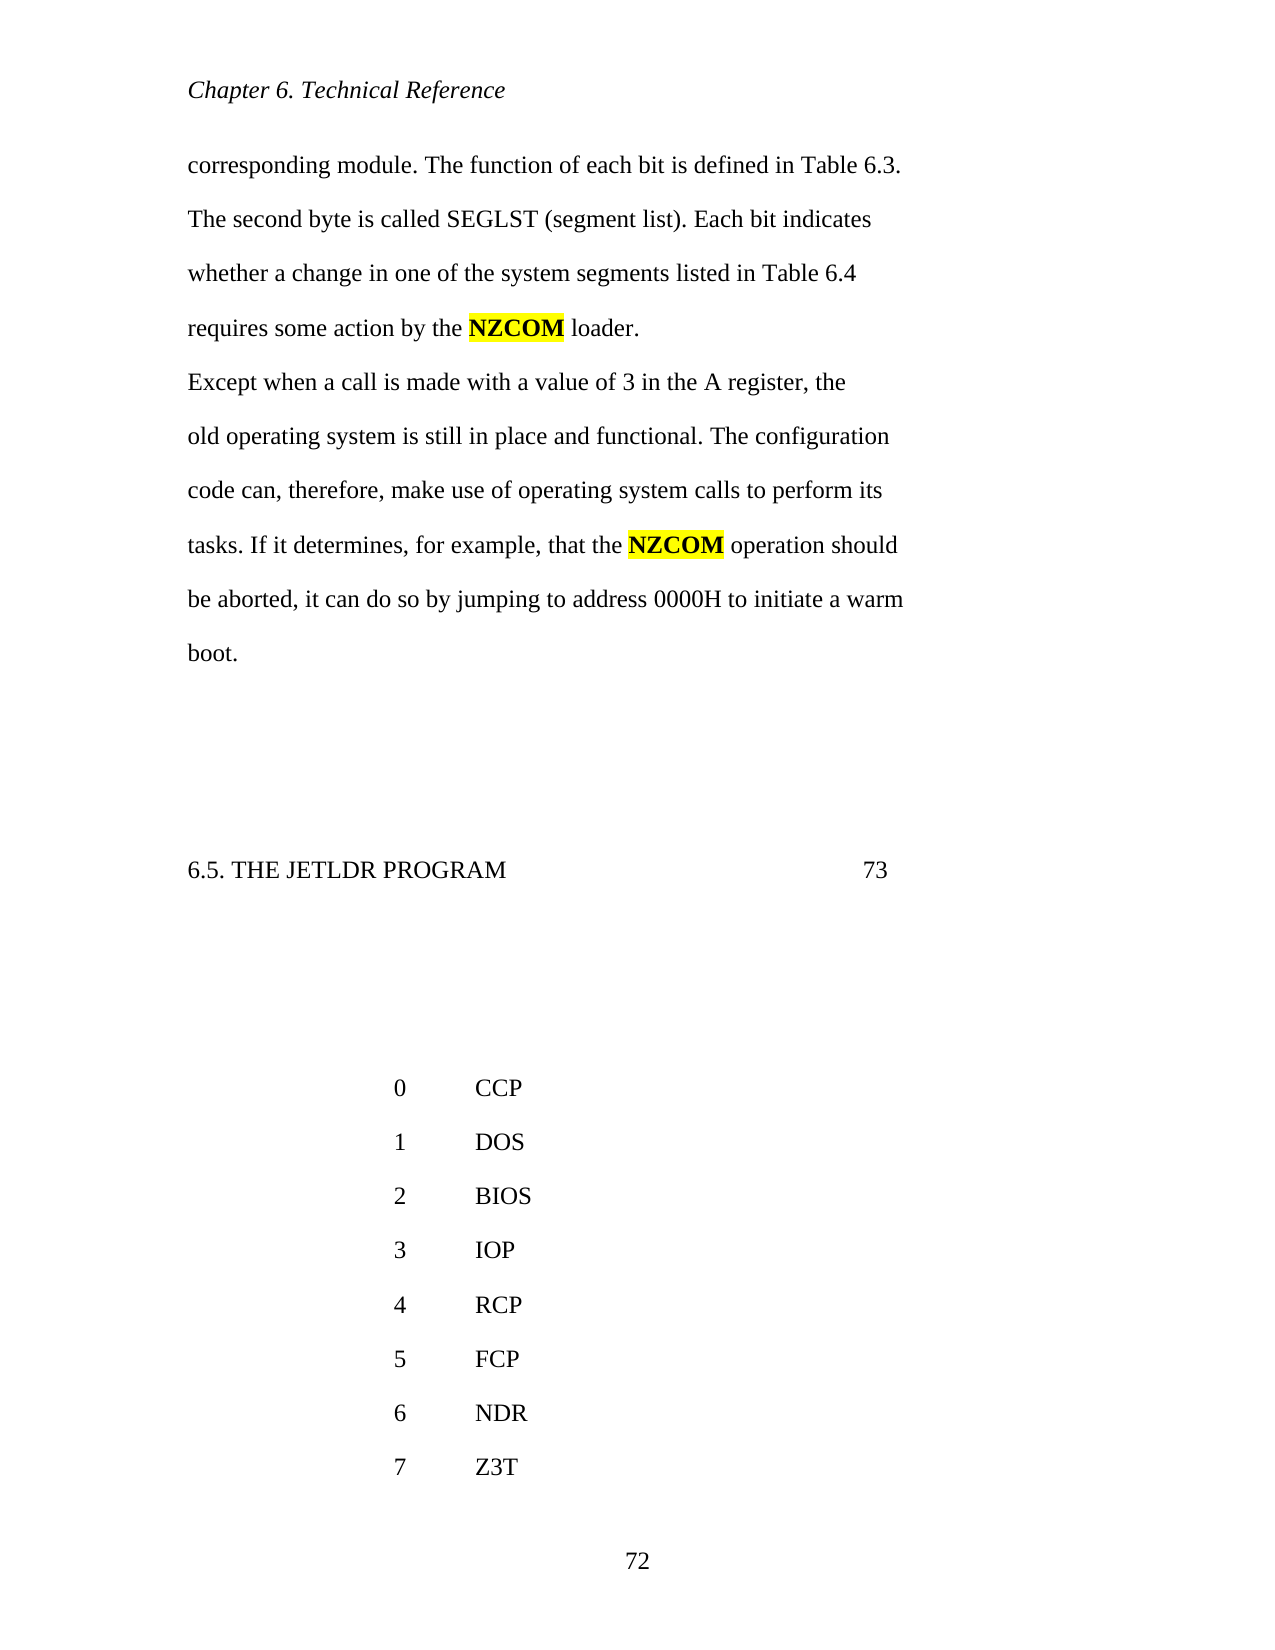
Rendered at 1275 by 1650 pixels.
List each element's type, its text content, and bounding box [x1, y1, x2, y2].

text old operating system is still in place and functional. The configuration [187, 421, 1087, 450]
text 3 IOP [187, 1235, 1087, 1264]
text code can, therefore, make use of operating system calls to perform its [187, 476, 1087, 504]
text 0 CCP [187, 1073, 1087, 1101]
text 1 DOS [187, 1127, 1087, 1156]
text 6 NDR [187, 1398, 1087, 1427]
text corresponding module. The function of each bit is defined in Table 6.3. [187, 150, 1087, 179]
text Except when a call is made with a value of 3 in the A register, the [187, 367, 1087, 396]
text boot. [187, 638, 1087, 667]
text be aborted, it can do so by jumping to address 0000H to initiate a warm [187, 584, 1087, 613]
text 2 BIOS [187, 1181, 1087, 1210]
text whether a change in one of the system segments listed in Table 6.4 [187, 258, 1087, 287]
text 5 FCP [187, 1344, 1087, 1373]
text 4 RCP [187, 1290, 1087, 1318]
text tasks. If it determines, for example, that the NZCOM operation should [187, 530, 1087, 559]
text 7 Z3T [187, 1452, 1087, 1481]
text 6.5. THE JETLDR PROGRAM 73 [187, 856, 1087, 884]
text requires some action by the NZCOM loader. [187, 313, 1087, 342]
text The second byte is called SEGLST (segment list). Each bit indicates [187, 204, 1087, 233]
